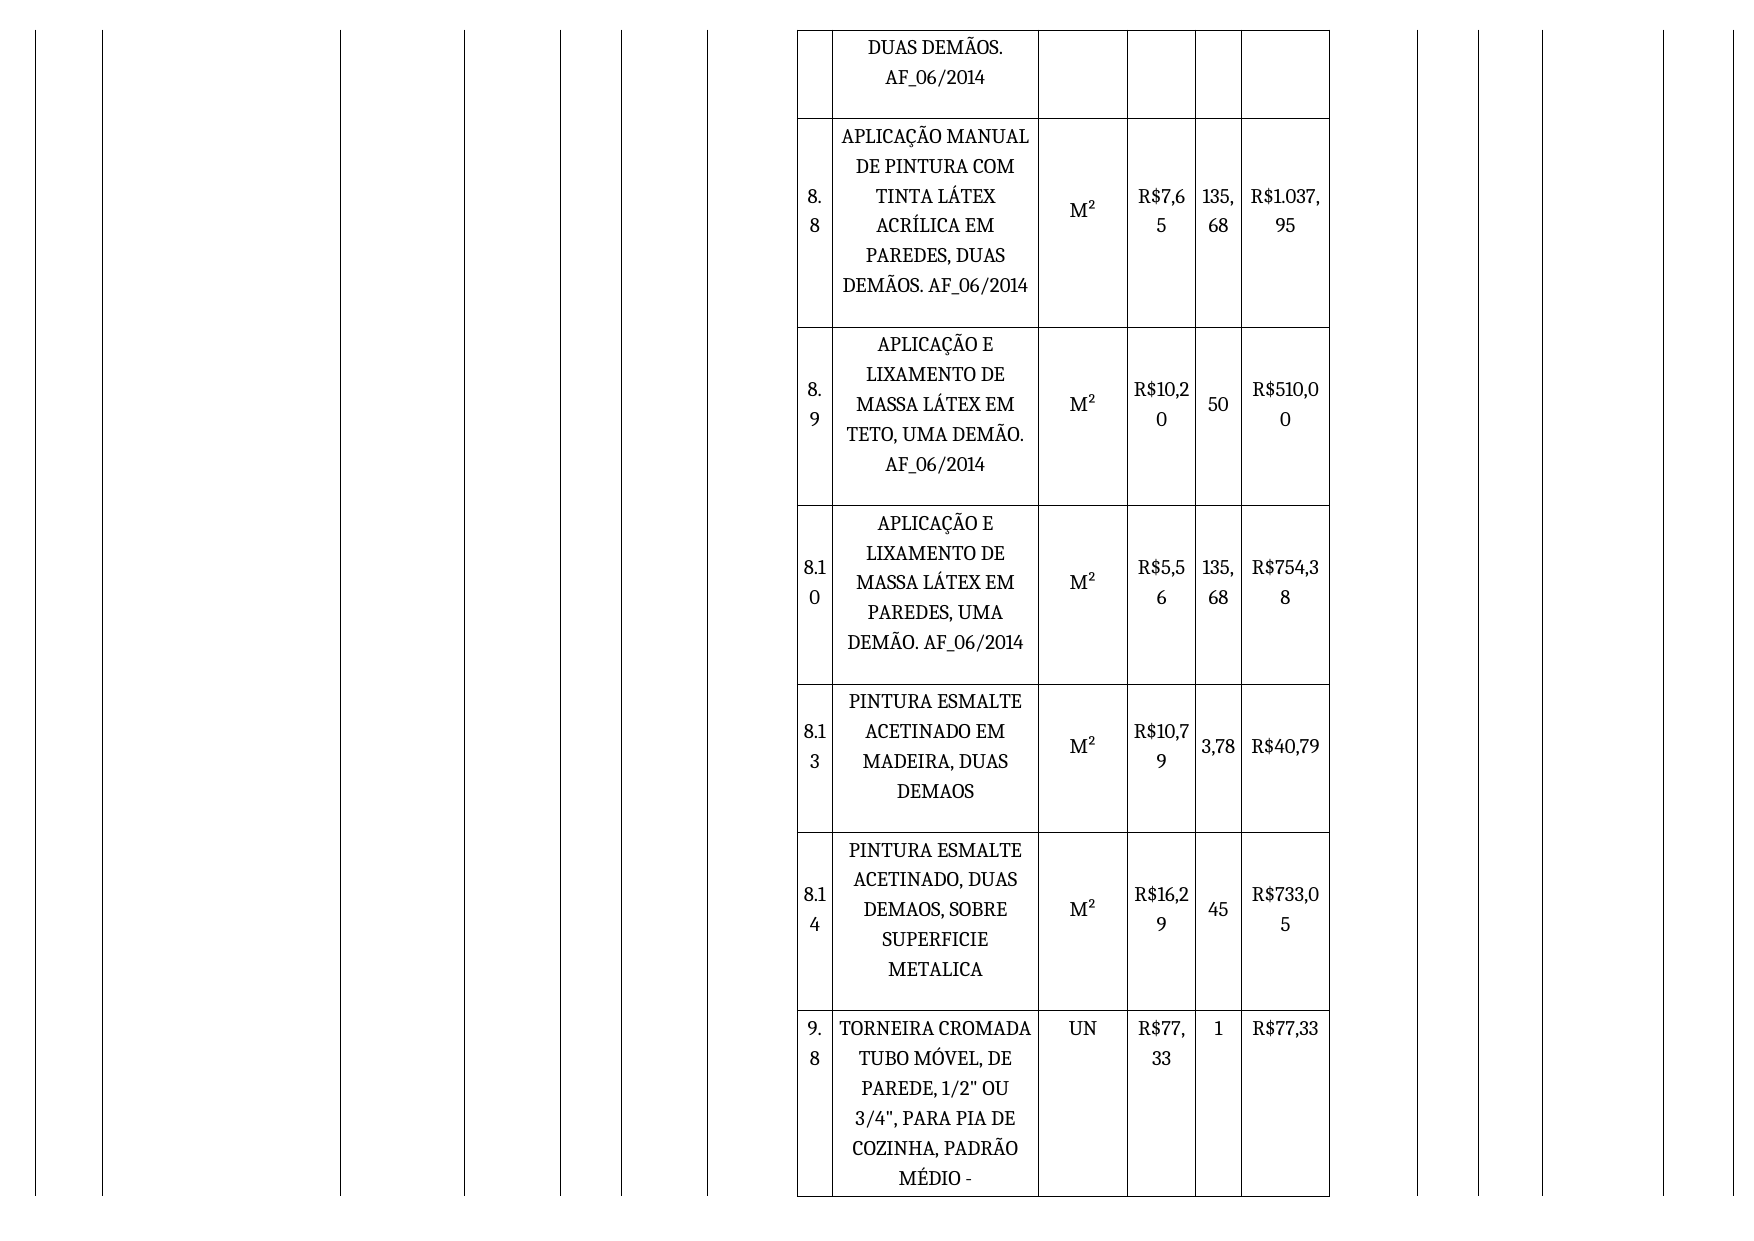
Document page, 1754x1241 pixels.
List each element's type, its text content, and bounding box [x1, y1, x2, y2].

table_cell [798, 31, 832, 118]
table_cell [465, 832, 560, 1010]
table_cell [561, 684, 621, 832]
table_cell [1543, 832, 1663, 1010]
table_cell [103, 327, 340, 505]
table_cell [708, 118, 797, 327]
table_cell [1664, 505, 1733, 683]
table_cell [1543, 505, 1663, 683]
table_cell [622, 1010, 707, 1196]
table_cell APLICAÇÃO E LIXAMENTO DE MASSA LÁTEX EM TETO, UMA DEMÃO. AF_06/2014 [833, 328, 1038, 505]
table_cell [708, 684, 797, 832]
table_cell [1330, 118, 1417, 327]
table_cell M² [1039, 119, 1127, 327]
table_cell R$77,33 [1128, 1011, 1195, 1196]
table_cell [561, 118, 621, 327]
table_cell [1418, 327, 1478, 505]
table_cell [1128, 31, 1195, 118]
table_cell [1664, 1010, 1733, 1196]
table_cell [708, 1010, 797, 1196]
table_cell [36, 118, 102, 327]
table_cell [622, 505, 707, 683]
table_cell [1196, 31, 1241, 118]
table_cell [465, 684, 560, 832]
table_cell [36, 832, 102, 1010]
table_cell [1664, 832, 1733, 1010]
table_cell [36, 30, 102, 118]
table_cell [1543, 1010, 1663, 1196]
table_cell [103, 1010, 340, 1196]
table_cell APLICAÇÃO E LIXAMENTO DE MASSA LÁTEX EM PAREDES, UMA DEMÃO. AF_06/2014 [833, 506, 1038, 683]
table_cell 8.9 [798, 328, 832, 505]
table_cell R$7,65 [1128, 119, 1195, 327]
table_cell [103, 30, 340, 118]
table_cell [1664, 118, 1733, 327]
table_cell R$40,79 [1242, 685, 1329, 832]
table_cell [1418, 832, 1478, 1010]
table_cell [1242, 31, 1329, 118]
table_cell [341, 1010, 464, 1196]
table_cell [1479, 118, 1542, 327]
table_cell [465, 118, 560, 327]
table_cell 45 [1196, 833, 1241, 1010]
table_cell [1543, 327, 1663, 505]
table_cell [1664, 684, 1733, 832]
table_cell [103, 118, 340, 327]
table_cell [36, 1010, 102, 1196]
table_cell [36, 327, 102, 505]
table_cell [36, 505, 102, 683]
table_cell [1418, 30, 1478, 118]
table_cell [708, 832, 797, 1010]
table_cell UN [1039, 1011, 1127, 1196]
table_cell R$10,79 [1128, 685, 1195, 832]
table_cell R$10,20 [1128, 328, 1195, 505]
table_cell 8.13 [798, 685, 832, 832]
table_cell 135,68 [1196, 119, 1241, 327]
table_cell APLICAÇÃO MANUAL DE PINTURA COM TINTA LÁTEX ACRÍLICA EM PAREDES, DUAS DEMÃOS. AF_06/2014 [833, 119, 1038, 327]
table_cell [465, 505, 560, 683]
table_cell 8.14 [798, 833, 832, 1010]
table_cell [341, 327, 464, 505]
table_cell R$16,29 [1128, 833, 1195, 1010]
table_cell [103, 684, 340, 832]
table_cell 1 [1196, 1011, 1241, 1196]
table_cell TORNEIRA CROMADA TUBO MÓVEL, DE PAREDE, 1/2" OU 3/4", PARA PIA DE COZINHA, PADRÃO MÉDIO [833, 1011, 1038, 1196]
table_cell [1479, 1010, 1542, 1196]
table_cell 3,78 [1196, 685, 1241, 832]
table_cell [1664, 327, 1733, 505]
table_cell [1330, 684, 1417, 832]
table_cell [465, 1010, 560, 1196]
table_cell DUAS DEMÃOS. AF_06/2014 [833, 31, 1038, 118]
table_cell [561, 327, 621, 505]
table_cell [708, 505, 797, 683]
table_cell 9.8 [798, 1011, 832, 1196]
table_cell 8.8 [798, 119, 832, 327]
table_cell [1543, 30, 1663, 118]
table_cell [622, 327, 707, 505]
table_cell R$733,05 [1242, 833, 1329, 1010]
table_cell [1543, 118, 1663, 327]
table_cell M² [1039, 833, 1127, 1010]
table_cell [1543, 684, 1663, 832]
table_cell [622, 30, 707, 118]
table_cell [561, 1010, 621, 1196]
table_cell [465, 30, 560, 118]
table_cell M² [1039, 328, 1127, 505]
table_cell [1664, 30, 1733, 118]
table_cell M² [1039, 685, 1127, 832]
table_cell [36, 684, 102, 832]
table_cell [622, 684, 707, 832]
table_cell [1418, 684, 1478, 832]
table_cell 8.10 [798, 506, 832, 683]
table_cell [1418, 118, 1478, 327]
table_cell [1330, 327, 1417, 505]
table_cell [341, 118, 464, 327]
table_cell [1330, 505, 1417, 683]
table_cell [561, 832, 621, 1010]
table_cell R$5,56 [1128, 506, 1195, 683]
table_cell [1330, 832, 1417, 1010]
table_cell [561, 30, 621, 118]
table_cell [1479, 684, 1542, 832]
table_cell [1039, 31, 1127, 118]
table_cell [465, 327, 560, 505]
table_cell PINTURA ESMALTE ACETINADO, DUAS DEMAOS, SOBRE SUPERFICIE METALICA [833, 833, 1038, 1010]
table_cell [561, 505, 621, 683]
table_cell [103, 832, 340, 1010]
table_cell R$77,33 [1242, 1011, 1329, 1196]
table_cell R$510,00 [1242, 328, 1329, 505]
table_cell [1418, 505, 1478, 683]
table_cell [341, 505, 464, 683]
table_cell [1479, 327, 1542, 505]
table_cell [1479, 30, 1542, 118]
table_cell [622, 118, 707, 327]
table_cell 50 [1196, 328, 1241, 505]
table_cell [1330, 1010, 1417, 1196]
table_cell PINTURA ESMALTE ACETINADO EM MADEIRA, DUAS DEMAOS [833, 685, 1038, 832]
table_cell [341, 30, 464, 118]
table_cell 135,68 [1196, 506, 1241, 683]
table_cell [1418, 1010, 1478, 1196]
table_cell [341, 684, 464, 832]
table_cell [708, 30, 797, 118]
table_cell [622, 832, 707, 1010]
table_cell [1479, 505, 1542, 683]
table_cell [1330, 30, 1417, 118]
table_cell [103, 505, 340, 683]
table_cell R$1.037,95 [1242, 119, 1329, 327]
table_cell R$754,38 [1242, 506, 1329, 683]
table_cell [341, 832, 464, 1010]
table_cell [708, 327, 797, 505]
table_cell [1479, 832, 1542, 1010]
table_cell M² [1039, 506, 1127, 683]
